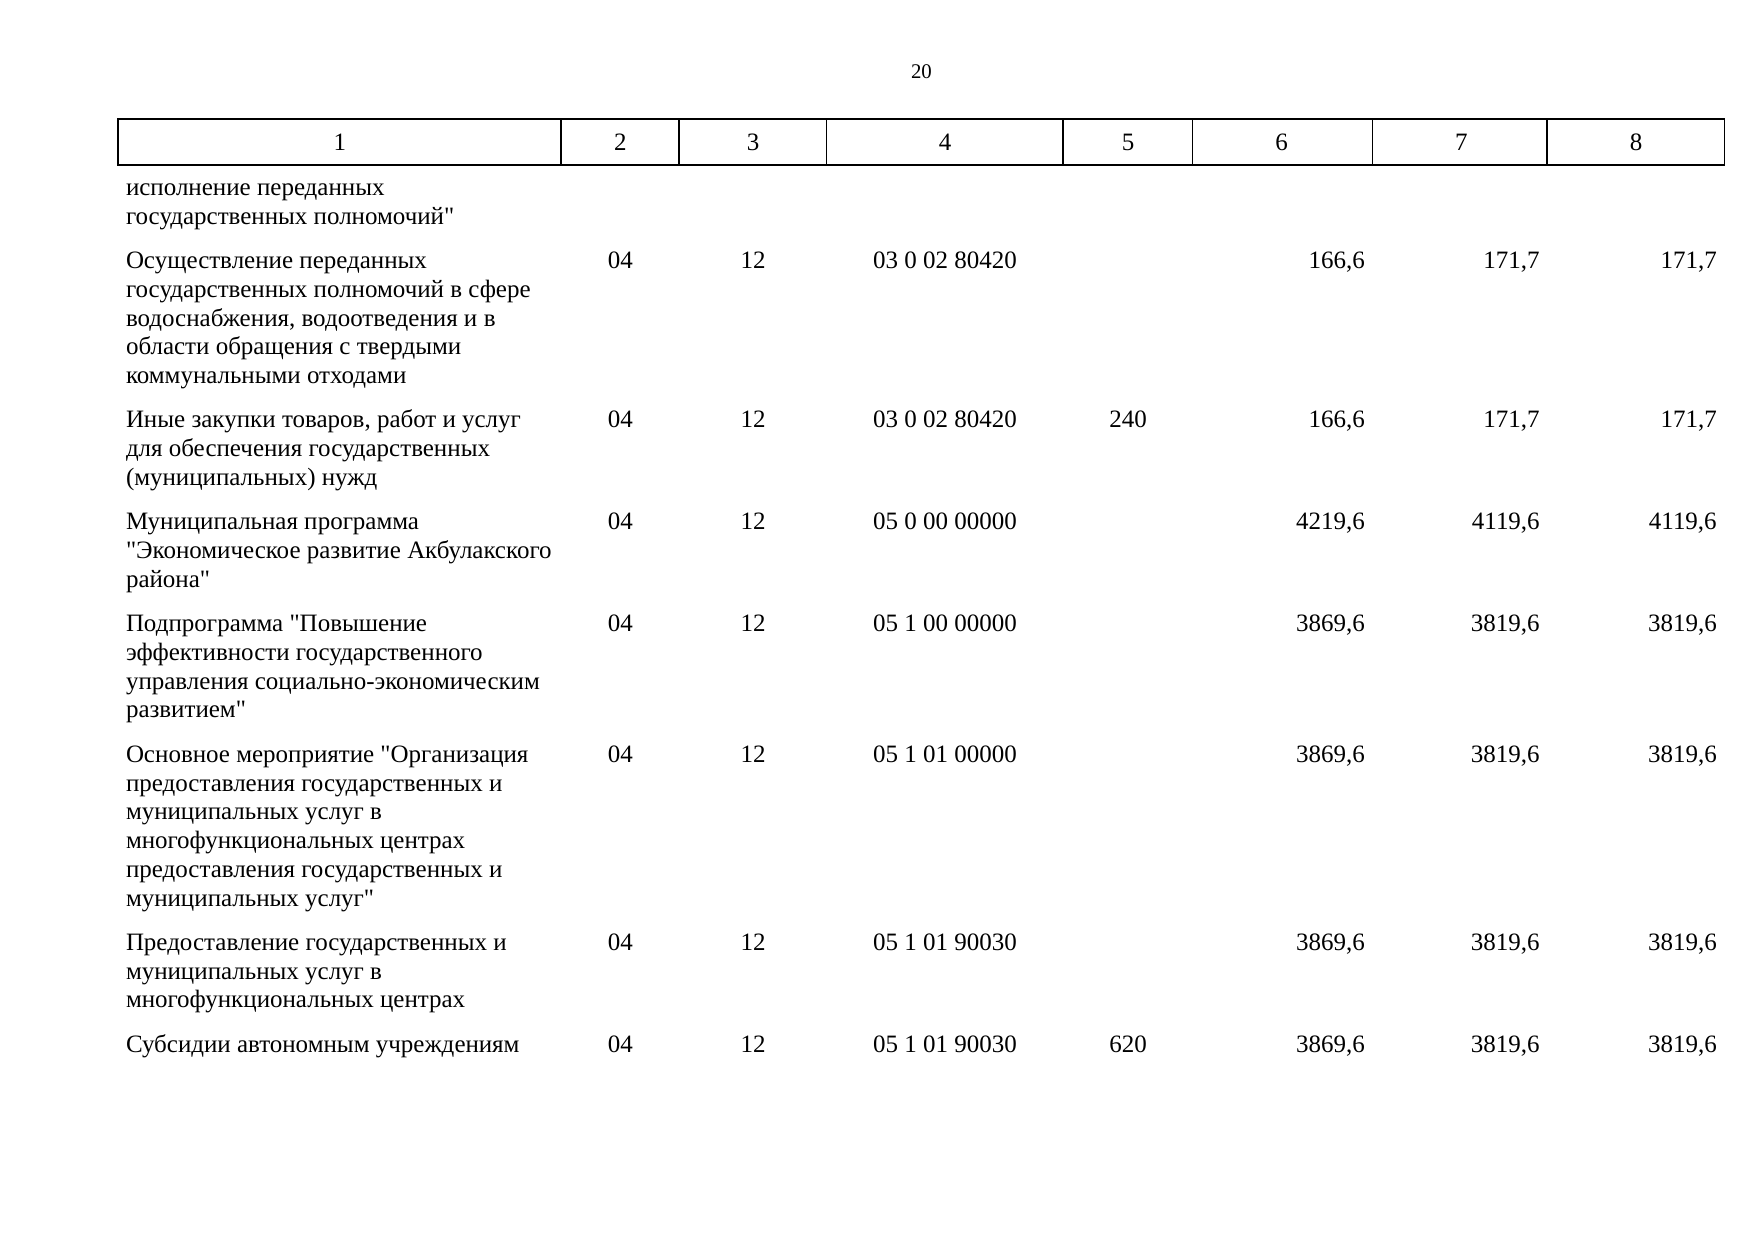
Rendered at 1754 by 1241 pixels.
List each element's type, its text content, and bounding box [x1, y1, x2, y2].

table_cell 3819,6 [1547, 600, 1724, 731]
table_cell [679, 166, 827, 237]
table_cell 4119,6 [1547, 499, 1724, 600]
table_cell 3819,6 [1372, 600, 1547, 731]
table_cell 05 1 01 00000 [827, 731, 1063, 919]
table_cell 3819,6 [1372, 919, 1547, 1021]
table_cell [1193, 166, 1372, 237]
table_cell 3869,6 [1193, 919, 1372, 1021]
table_cell 12 [679, 600, 827, 731]
table_header [562, 120, 678, 164]
table_cell [1063, 166, 1193, 237]
table_header 8 [1555, 128, 1716, 156]
table_cell 05 1 00 00000 [827, 600, 1063, 731]
table_cell 171,7 [1372, 237, 1547, 397]
table_cell 04 [561, 397, 679, 498]
table_cell Основное мероприятие "Организация предоставления государственных и муниципальных услуг в многофункциональных центрах предоставления государственных и муниципальных услуг" [118, 731, 561, 919]
table_cell 4219,6 [1193, 499, 1372, 600]
table_cell 03 0 02 80420 [827, 237, 1063, 397]
table_cell Иные закупки товаров, работ и услуг для обеспечения государственных (муниципальных) нужд [118, 397, 561, 498]
table_cell 3869,6 [1193, 600, 1372, 731]
table_cell Субсидии автономным учреждениям [118, 1021, 561, 1065]
table_header 3 [687, 128, 819, 156]
table_header [1193, 120, 1372, 164]
table_cell 04 [561, 731, 679, 919]
table_cell Осуществление переданных государственных полномочий в сфере водоснабжения, водоотведения и в области обращения с твердыми коммунальными отходами [118, 237, 561, 397]
table_header [119, 120, 560, 164]
table_cell 05 1 01 90030 [827, 1021, 1063, 1065]
table_cell 12 [679, 1021, 827, 1065]
table_cell [1547, 166, 1724, 237]
table_cell 12 [679, 499, 827, 600]
table_cell 3819,6 [1372, 731, 1547, 919]
table_header 4 [835, 128, 1055, 156]
table_cell 3869,6 [1193, 731, 1372, 919]
table_header 5 [1071, 128, 1185, 156]
table_cell [1372, 166, 1547, 237]
table_cell [827, 166, 1063, 237]
table_cell 04 [561, 237, 679, 397]
table_header 1 [126, 128, 553, 156]
table_cell [561, 166, 679, 237]
table_cell 171,7 [1372, 397, 1547, 498]
table_cell исполнение переданных государственных полномочий" [118, 166, 561, 237]
table_cell [1063, 237, 1193, 397]
table_cell 171,7 [1547, 237, 1724, 397]
table_cell 240 [1063, 397, 1193, 498]
table_cell Муниципальная программа "Экономическое развитие Акбулакского района" [118, 499, 561, 600]
table_header [1064, 120, 1192, 164]
table_cell 12 [679, 919, 827, 1021]
table_cell 166,6 [1193, 237, 1372, 397]
table_cell 4119,6 [1372, 499, 1547, 600]
table_cell 03 0 02 80420 [827, 397, 1063, 498]
table_cell [1063, 731, 1193, 919]
table_cell 12 [679, 237, 827, 397]
table_cell 171,7 [1547, 397, 1724, 498]
table_cell 05 1 01 90030 [827, 919, 1063, 1021]
table_cell 3819,6 [1547, 731, 1724, 919]
table_header 6 [1201, 128, 1362, 156]
table_cell 620 [1063, 1021, 1193, 1065]
table_cell Предоставление государственных и муниципальных услуг в многофункциональных центрах [118, 919, 561, 1021]
table_cell 04 [561, 1021, 679, 1065]
table_cell 166,6 [1193, 397, 1372, 498]
table_cell 3819,6 [1372, 1021, 1547, 1065]
table_cell [1063, 919, 1193, 1021]
table_header [680, 120, 826, 164]
table_cell Подпрограмма "Повышение эффективности государственного управления социально-экономическим развитием" [118, 600, 561, 731]
table_cell [1063, 499, 1193, 600]
table_cell 3819,6 [1547, 1021, 1724, 1065]
table_cell 05 0 00 00000 [827, 499, 1063, 600]
table_cell 3869,6 [1193, 1021, 1372, 1065]
table_cell 04 [561, 919, 679, 1021]
table_cell 12 [679, 731, 827, 919]
table_cell [1063, 600, 1193, 731]
table_cell 04 [561, 499, 679, 600]
table_header [1373, 120, 1546, 164]
table_cell 12 [679, 397, 827, 498]
table_header 7 [1380, 128, 1542, 156]
table_cell 3819,6 [1547, 919, 1724, 1021]
table_header 2 [569, 128, 671, 156]
table_header [827, 120, 1062, 164]
table_header [1548, 120, 1724, 164]
table_cell 04 [561, 600, 679, 731]
